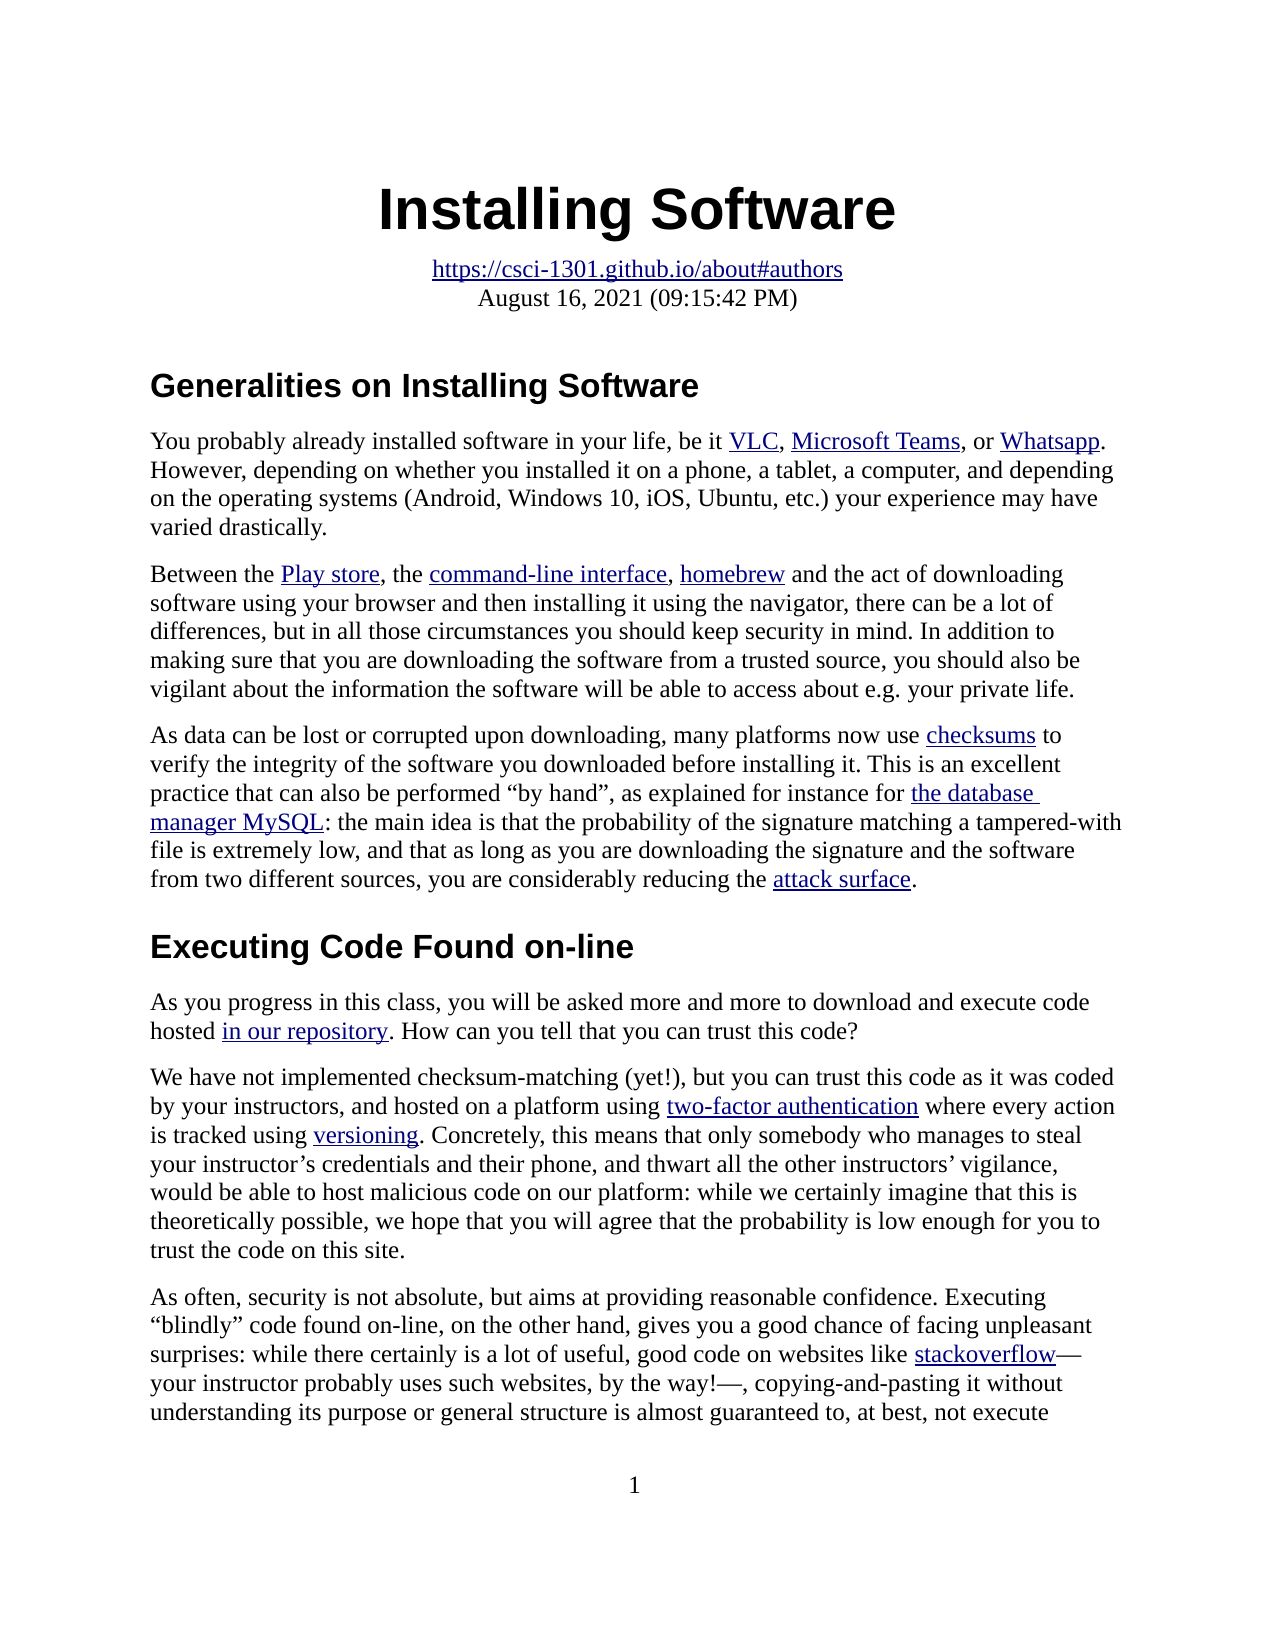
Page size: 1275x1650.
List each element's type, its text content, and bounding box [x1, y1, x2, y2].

text https://csci-1301.github.io/about#authors [150, 254, 1125, 283]
subtitle Generalities on Installing Software [150, 366, 1125, 404]
text Between the Play store, the command-line interface, homebrew and the act of downloading software using your browser and then installing it using the navigator, there can be a lot of differences, but in all those circumstances you should keep security in mind. In addition to making sure that you are downloading the software from a trusted source, you should also be vigilant about the information the software will be able to access about e.g. your private life. [150, 559, 1125, 703]
text As data can be lost or corrupted upon downloading, many platforms now use checksums to verify the integrity of the software you downloaded before installing it. This is an excellent practice that can also be performed “by hand”, as explained for instance for the database manager MySQL: the main idea is that the probability of the signature matching a tampered-with file is extremely low, and that as long as you are downloading the signature and the software from two different sources, you are considerably reducing the attack surface. [150, 721, 1125, 893]
title Installing Software [150, 175, 1125, 242]
subtitle Executing Code Found on-line [150, 927, 1125, 966]
text You probably already installed software in your life, be it VLC, Microsoft Teams, or Whatsapp. However, depending on whether you installed it on a phone, a tablet, a computer, and depending on the operating systems (Android, Windows 10, iOS, Ubuntu, etc.) your experience may have varied drastically. [150, 426, 1125, 541]
text As you progress in this class, you will be asked more and more to download and execute code hosted in our repository. How can you tell that you can trust this code? [150, 987, 1125, 1044]
text As often, security is not absolute, but aims at providing reasonable confidence. Executing “blindly” code found on-line, on the other hand, gives you a good chance of facing unpleasant surprises: while there certainly is a lot of useful, good code on websites like stackoverflow—your instructor probably uses such websites, by the way!—, copying-and-pasting it without understanding its purpose or general structure is almost guaranteed to, at best, not execute [150, 1282, 1125, 1425]
text We have not implemented checksum-matching (yet!), but you can trust this code as it was coded by your instructors, and hosted on a platform using two-factor authentication where every action is tracked using versioning. Concretely, this means that only somebody who manages to steal your instructor’s credentials and their phone, and thwart all the other instructors’ vigilance, would be able to host malicious code on our platform: while we certainly imagine that this is theoretically possible, we hope that you will agree that the probability is low enough for you to trust the code on this site. [150, 1062, 1125, 1264]
text August 16, 2021 (09:15:42 PM) [150, 283, 1125, 312]
